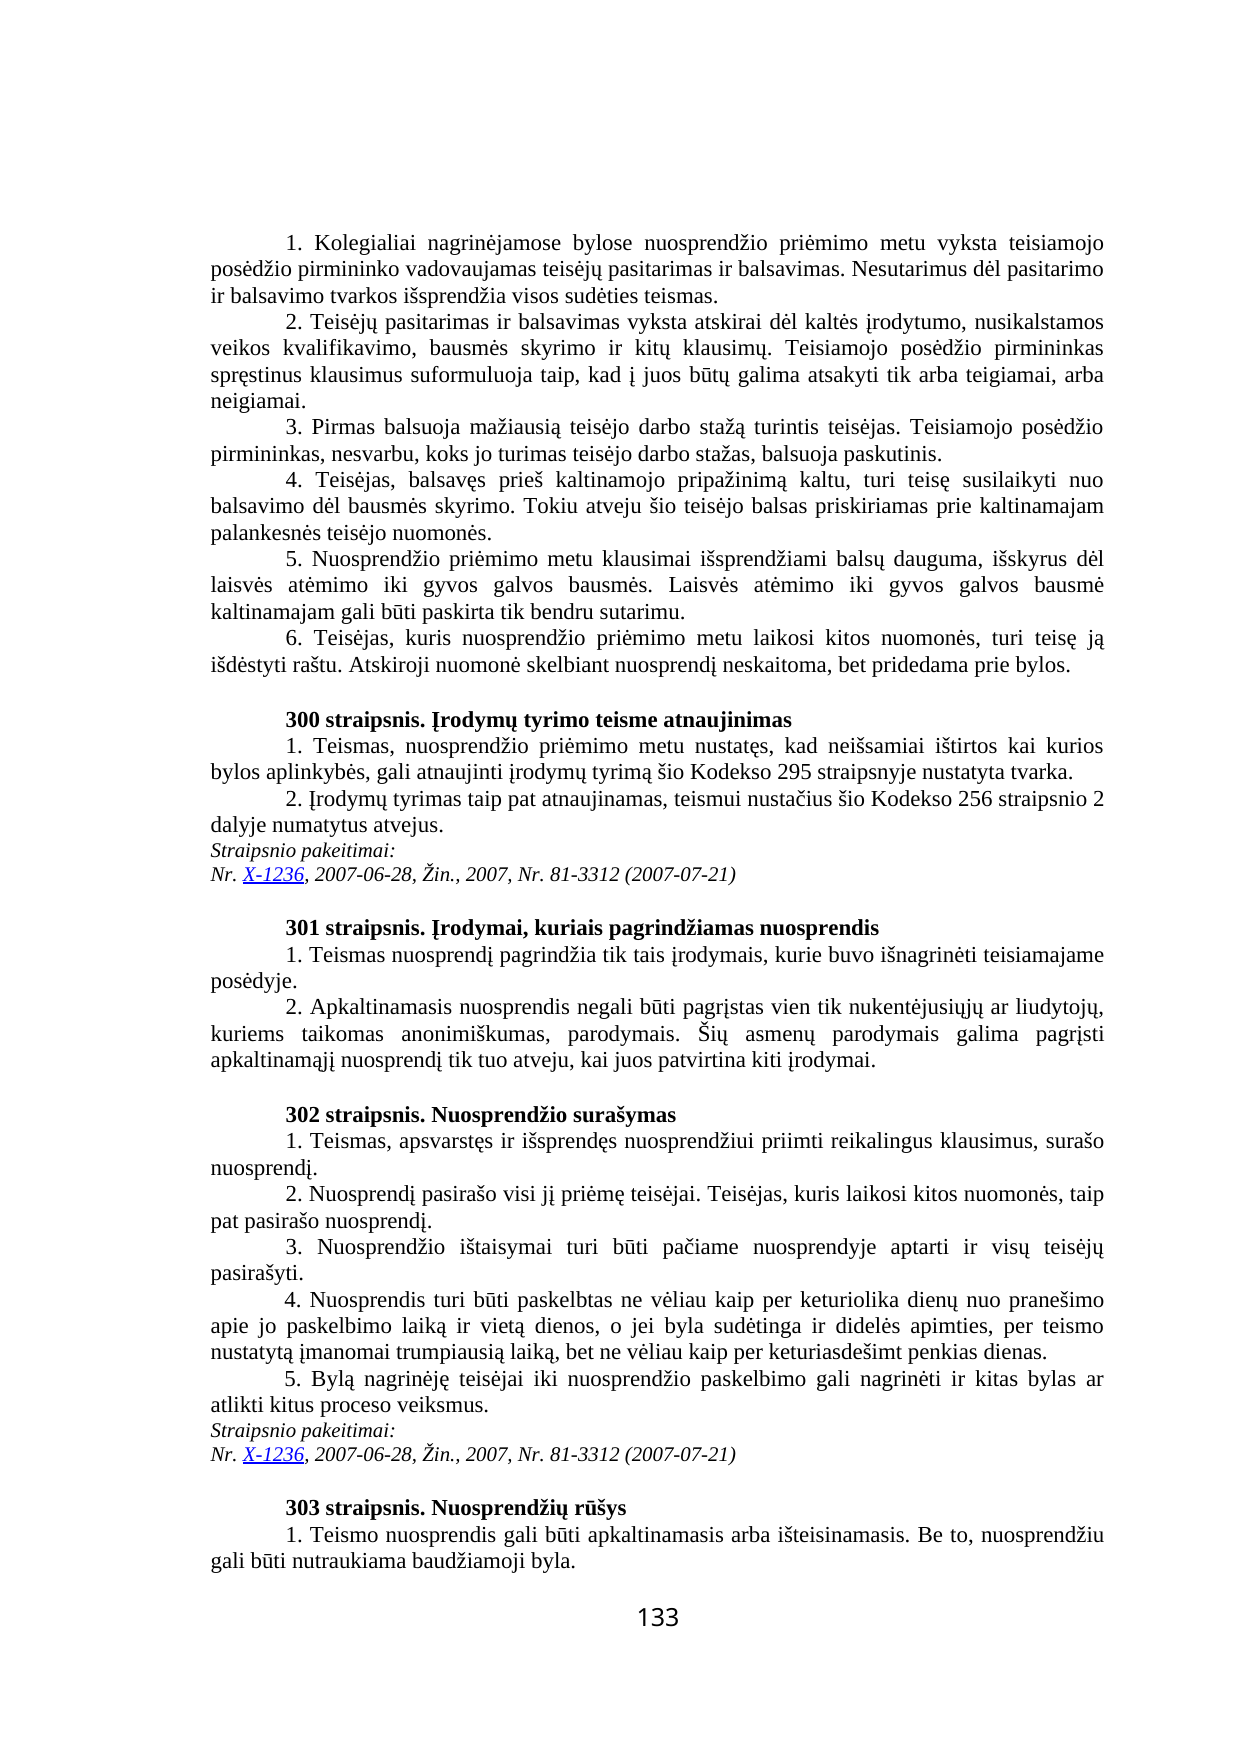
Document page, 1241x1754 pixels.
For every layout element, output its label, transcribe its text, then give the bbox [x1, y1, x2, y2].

text 303 straipsnis. Nuosprendžių rūšys [210, 1494, 1105, 1521]
text 5. Bylą nagrinėję teisėjai iki nuosprendžio paskelbimo gali nagrinėti ir kitas bylas ar atlikti kitus proceso veiksmus. [210, 1365, 1105, 1417]
text 2. Įrodymų tyrimas taip pat atnaujinamas, teismui nustačius šio Kodekso 256 straipsnio 2 dalyje numatytus atvejus. [210, 785, 1105, 837]
text 1. Kolegialiai nagrinėjamose bylose nuosprendžio priėmimo metu vyksta teisiamojo posėdžio pirmininko vadovaujamas teisėjų pasitarimas ir balsavimas. Nesutarimus dėl pasitarimo ir balsavimo tvarkos išsprendžia visos sudėties teismas. [210, 229, 1105, 308]
text Nr. X-1236, 2007-06-28, Žin., 2007, Nr. 81-3312 (2007-07-21) [210, 862, 1105, 886]
text 6. Teisėjas, kuris nuosprendžio priėmimo metu laikosi kitos nuomonės, turi teisę ją išdėstyti raštu. Atskiroji nuomonė skelbiant nuosprendį neskaitoma, bet pridedama prie bylos. [210, 624, 1105, 677]
text 300 straipsnis. Įrodymų tyrimo teisme atnaujinimas [210, 706, 1105, 732]
text 302 straipsnis. Nuosprendžio surašymas [210, 1101, 1105, 1128]
text 1. Teismo nuosprendis gali būti apkaltinamasis arba išteisinamasis. Be to, nuosprendžiu gali būti nutraukiama baudžiamoji byla. [210, 1521, 1105, 1573]
text 5. Nuosprendžio priėmimo metu klausimai išsprendžiami balsų dauguma, išskyrus dėl laisvės atėmimo iki gyvos galvos bausmės. Laisvės atėmimo iki gyvos galvos bausmė kaltinamajam gali būti paskirta tik bendru sutarimu. [210, 545, 1105, 624]
text 4. Teisėjas, balsavęs prieš kaltinamojo pripažinimą kaltu, turi teisę susilaikyti nuo balsavimo dėl bausmės skyrimo. Tokiu atveju šio teisėjo balsas priskiriamas prie kaltinamajam palankesnės teisėjo nuomonės. [210, 466, 1105, 545]
text Straipsnio pakeitimai: [210, 837, 1105, 862]
text 1. Teismas, apsvarstęs ir išsprendęs nuosprendžiui priimti reikalingus klausimus, surašo nuosprendį. [210, 1128, 1105, 1180]
text Straipsnio pakeitimai: [210, 1417, 1105, 1442]
text 3. Nuosprendžio ištaisymai turi būti pačiame nuosprendyje aptarti ir visų teisėjų pasirašyti. [210, 1233, 1105, 1286]
text 301 straipsnis. Įrodymai, kuriais pagrindžiamas nuosprendis [210, 914, 1105, 941]
text 1. Teismas, nuosprendžio priėmimo metu nustatęs, kad neišsamiai ištirtos kai kurios bylos aplinkybės, gali atnaujinti įrodymų tyrimą šio Kodekso 295 straipsnyje nustatyta tvarka. [210, 732, 1105, 785]
text Nr. X-1236, 2007-06-28, Žin., 2007, Nr. 81-3312 (2007-07-21) [210, 1442, 1105, 1466]
text 4. Nuosprendis turi būti paskelbtas ne vėliau kaip per keturiolika dienų nuo pranešimo apie jo paskelbimo laiką ir vietą dienos, o jei byla sudėtinga ir didelės apimties, per teismo nustatytą įmanomai trumpiausią laiką, bet ne vėliau kaip per keturiasdešimt penkias dienas. [210, 1286, 1105, 1365]
text 2. Teisėjų pasitarimas ir balsavimas vyksta atskirai dėl kaltės įrodytumo, nusikalstamos veikos kvalifikavimo, bausmės skyrimo ir kitų klausimų. Teisiamojo posėdžio pirmininkas spręstinus klausimus suformuluoja taip, kad į juos būtų galima atsakyti tik arba teigiamai, arba neigiamai. [210, 308, 1105, 413]
text 2. Apkaltinamasis nuosprendis negali būti pagrįstas vien tik nukentėjusiųjų ar liudytojų, kuriems taikomas anonimiškumas, parodymais. Šių asmenų parodymais galima pagrįsti apkaltinamąjį nuosprendį tik tuo atveju, kai juos patvirtina kiti įrodymai. [210, 993, 1105, 1072]
text 3. Pirmas balsuoja mažiausią teisėjo darbo stažą turintis teisėjas. Teisiamojo posėdžio pirmininkas, nesvarbu, koks jo turimas teisėjo darbo stažas, balsuoja paskutinis. [210, 413, 1105, 466]
text 2. Nuosprendį pasirašo visi jį priėmę teisėjai. Teisėjas, kuris laikosi kitos nuomonės, taip pat pasirašo nuosprendį. [210, 1180, 1105, 1233]
text 1. Teismas nuosprendį pagrindžia tik tais įrodymais, kurie buvo išnagrinėti teisiamajame posėdyje. [210, 941, 1105, 993]
